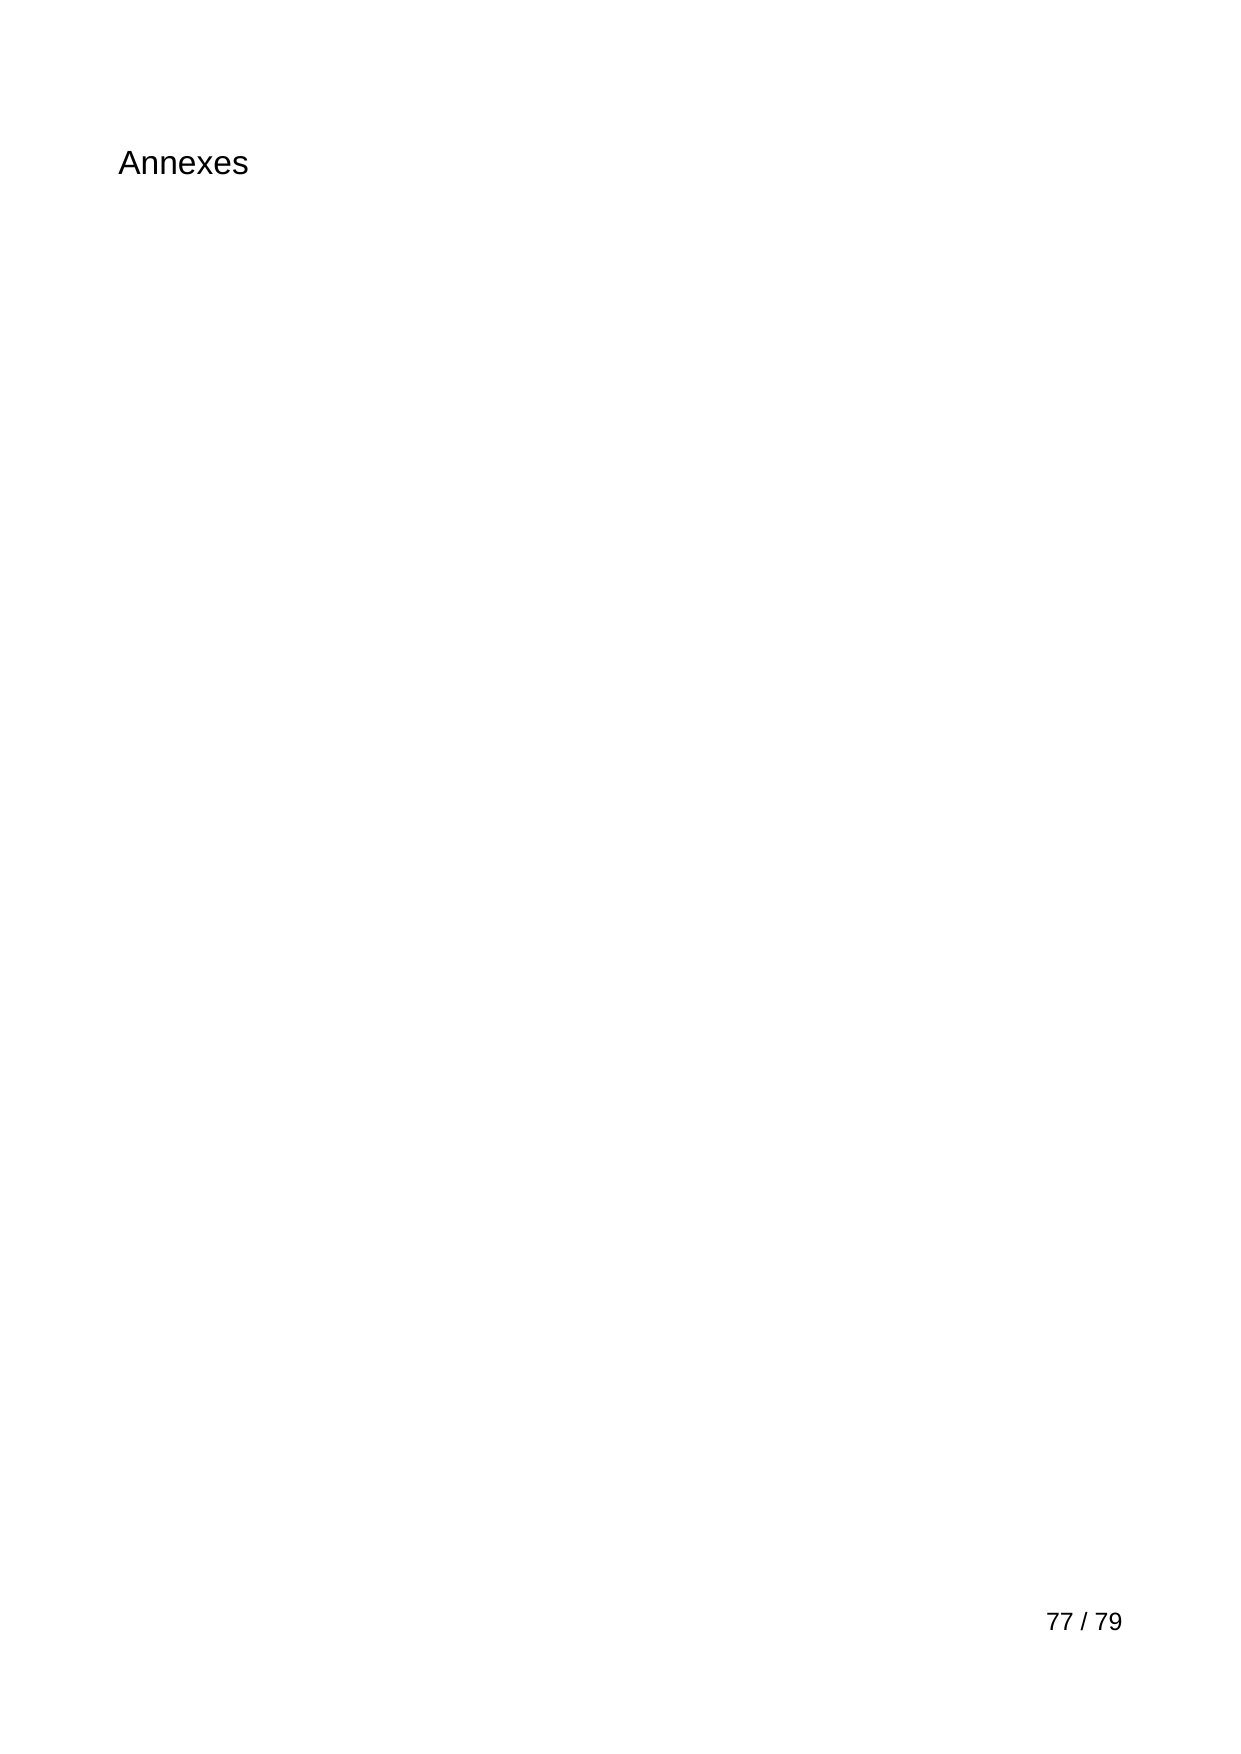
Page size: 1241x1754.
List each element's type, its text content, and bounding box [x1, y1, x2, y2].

subtitle Annexes [118, 143, 1122, 182]
